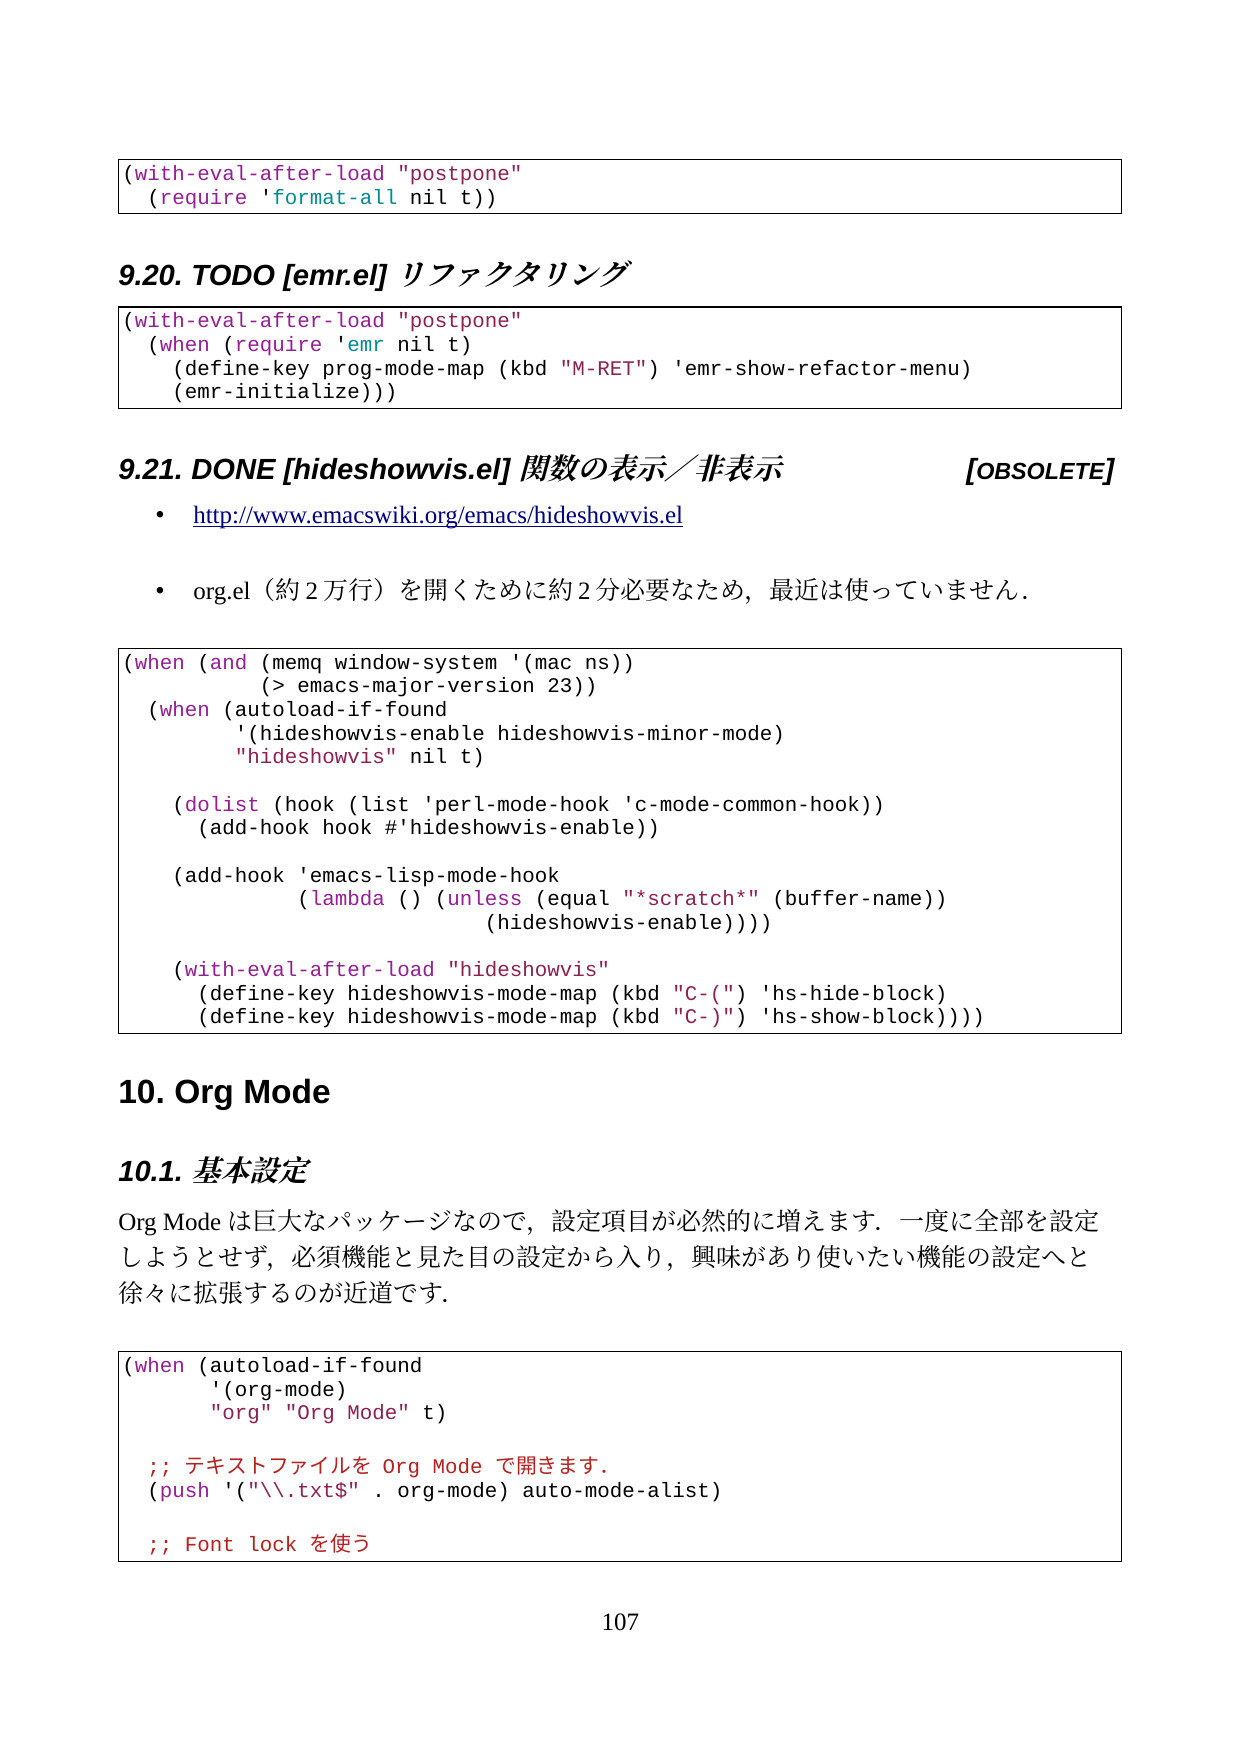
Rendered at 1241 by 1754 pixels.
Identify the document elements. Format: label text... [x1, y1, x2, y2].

text "org" "Org Mode" t) [119, 1398, 1121, 1422]
list org.el（約2万行）を開くために約2分必要なため，最近は使っていません． [156, 571, 1122, 635]
text (add-hook 'emacs-lisp-mode-hook [119, 861, 1121, 884]
text [118, 118, 1122, 147]
text (push '("\\.txt$" . org-mode) auto-mode-alist) [119, 1476, 1121, 1500]
text (require 'format-all nil t)) [119, 183, 1121, 213]
text '(org-mode) [119, 1375, 1121, 1398]
text (define-key prog-mode-map (kbd "M-RET") 'emr-show-refactor-menu) [119, 354, 1121, 377]
subtitle TODO [emr.el] リファクタリング [118, 252, 1122, 294]
text (dolist (hook (list 'perl-mode-hook 'c-mode-common-hook)) [119, 790, 1121, 813]
text (with-eval-after-load "postpone" [119, 308, 1121, 330]
text (emr-initialize))) [119, 377, 1121, 408]
subtitle 基本設定 [118, 1148, 1122, 1189]
subtitle DONE [hideshowvis.el] 関数の表示／非表示 [obsolete] [118, 446, 1122, 488]
text (> emacs-major-version 23)) [119, 671, 1121, 695]
text (define-key hideshowvis-mode-map (kbd "C-)") 'hs-show-block)))) [119, 1002, 1121, 1033]
text (add-hook hook #'hideshowvis-enable)) [119, 813, 1121, 837]
text Org Mode は巨大なパッケージなので，設定項目が必然的に増えます．一度に全部を設定しようとせず，必須機能と見た目の設定から入り，興味があり使いたい機能の設定へと徐々に拡張するのが近道です． [118, 1202, 1122, 1338]
text (when (and (memq window-system '(mac ns)) [119, 649, 1121, 671]
list http://www.emacswiki.org/emacs/hideshowvis.el [156, 501, 1122, 558]
text '(hideshowvis-enable hideshowvis-minor-mode) [119, 719, 1121, 742]
subtitle Org Mode [118, 1071, 1122, 1110]
text (hideshowvis-enable)))) [119, 908, 1121, 932]
text (with-eval-after-load "postpone" [119, 160, 1121, 183]
text ;; テキストファイルを Org Mode で開きます． [119, 1446, 1121, 1476]
text ;; Font lock を使う [119, 1523, 1121, 1561]
text (when (require 'emr nil t) [119, 330, 1121, 354]
text (lambda () (unless (equal "*scratch*" (buffer-name)) [119, 884, 1121, 908]
text (define-key hideshowvis-mode-map (kbd "C-(") 'hs-hide-block) [119, 979, 1121, 1002]
text (when (autoload-if-found [119, 695, 1121, 719]
text (with-eval-after-load "hideshowvis" [119, 955, 1121, 979]
text (when (autoload-if-found [119, 1352, 1121, 1375]
text "hideshowvis" nil t) [119, 742, 1121, 766]
